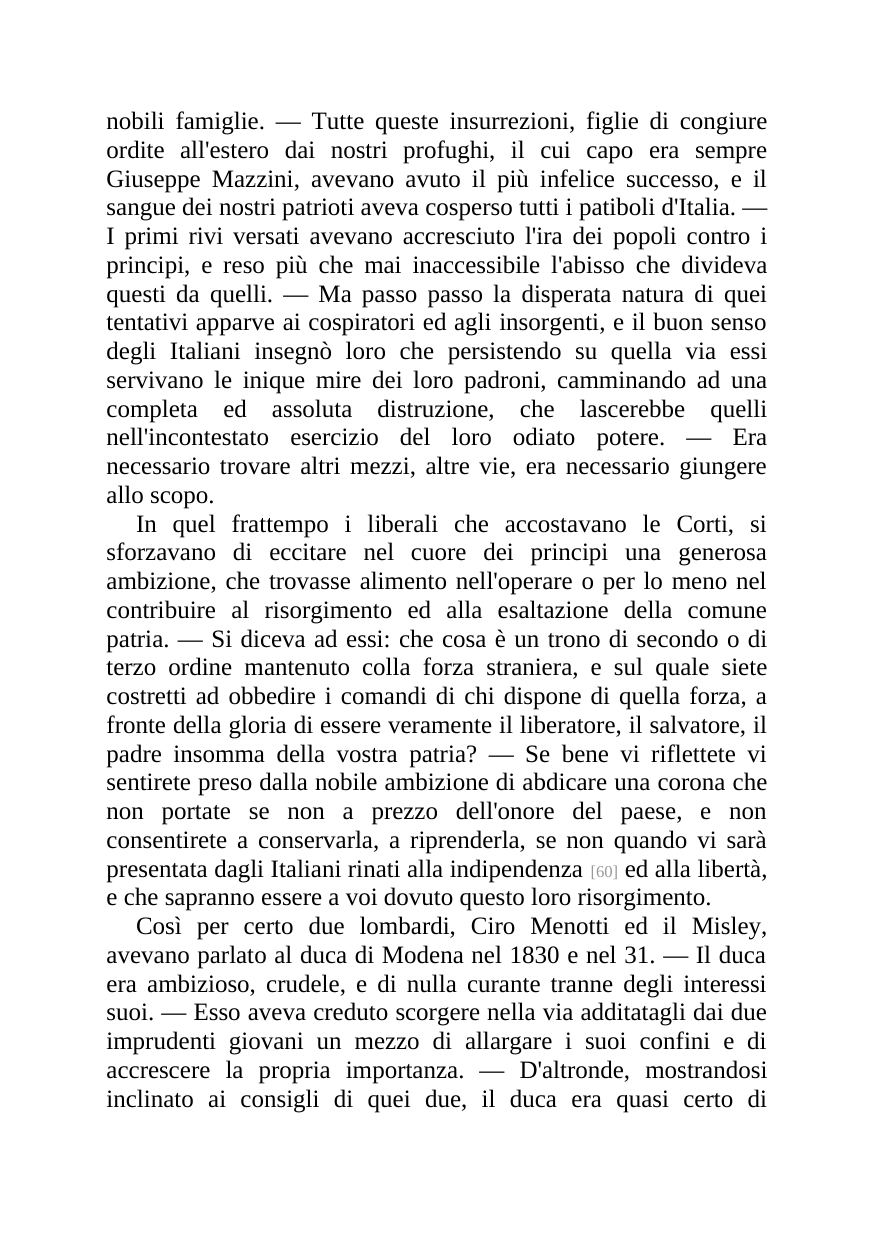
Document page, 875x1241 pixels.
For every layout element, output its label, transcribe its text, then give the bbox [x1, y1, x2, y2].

text In quel frattempo i liberali che accostavano le Corti, si sforzavano di eccitare nel cuore dei principi una generosa ambizione, che trovasse alimento nell'operare o per lo meno nel contribuire al risorgimento ed alla esaltazione della comune patria. — Si diceva ad essi: che cosa è un trono di secondo o di terzo ordine mantenuto colla forza straniera, e sul quale siete costretti ad obbedire i comandi di chi dispone di quella forza, a fronte della gloria di essere veramente il liberatore, il salvatore, il padre insomma della vostra patria? — Se bene vi riflettete vi sentirete preso dalla nobile ambizione di abdicare una corona che non portate se non a prezzo dell'onore del paese, e non consentirete a conservarla, a riprenderla, se non quando vi sarà presentata dagli Italiani rinati alla indipendenza [60] ed alla libertà, e che sapranno essere a voi dovuto questo loro risorgimento. [106, 509, 768, 911]
text Così per certo due lombardi, Ciro Menotti ed il Misley, avevano parlato al duca di Modena nel 1830 e nel 31. — Il duca era ambizioso, crudele, e di nulla curante tranne degli interessi suoi. — Esso aveva creduto scorgere nella via additatagli dai due imprudenti giovani un mezzo di allargare i suoi confini e di accrescere la propria importanza. — D'altronde, mostrandosi inclinato ai consigli di quei due, il duca era quasi certo di [106, 911, 768, 1112]
text nobili famiglie. — Tutte queste insurrezioni, figlie di congiure ordite all'estero dai nostri profughi, il cui capo era sempre Giuseppe Mazzini, avevano avuto il più infelice successo, e il sangue dei nostri patrioti aveva cosperso tutti i patiboli d'Italia. — I primi rivi versati avevano accresciuto l'ira dei popoli contro i principi, e reso più che mai inaccessibile l'abisso che divideva questi da quelli. — Ma passo passo la disperata natura di quei tentativi apparve ai cospiratori ed agli insorgenti, e il buon senso degli Italiani insegnò loro che persistendo su quella via essi servivano le inique mire dei loro padroni, camminando ad una completa ed assoluta distruzione, che lascerebbe quelli nell'incontestato esercizio del loro odiato potere. — Era necessario trovare altri mezzi, altre vie, era necessario giungere allo scopo. [106, 106, 768, 509]
